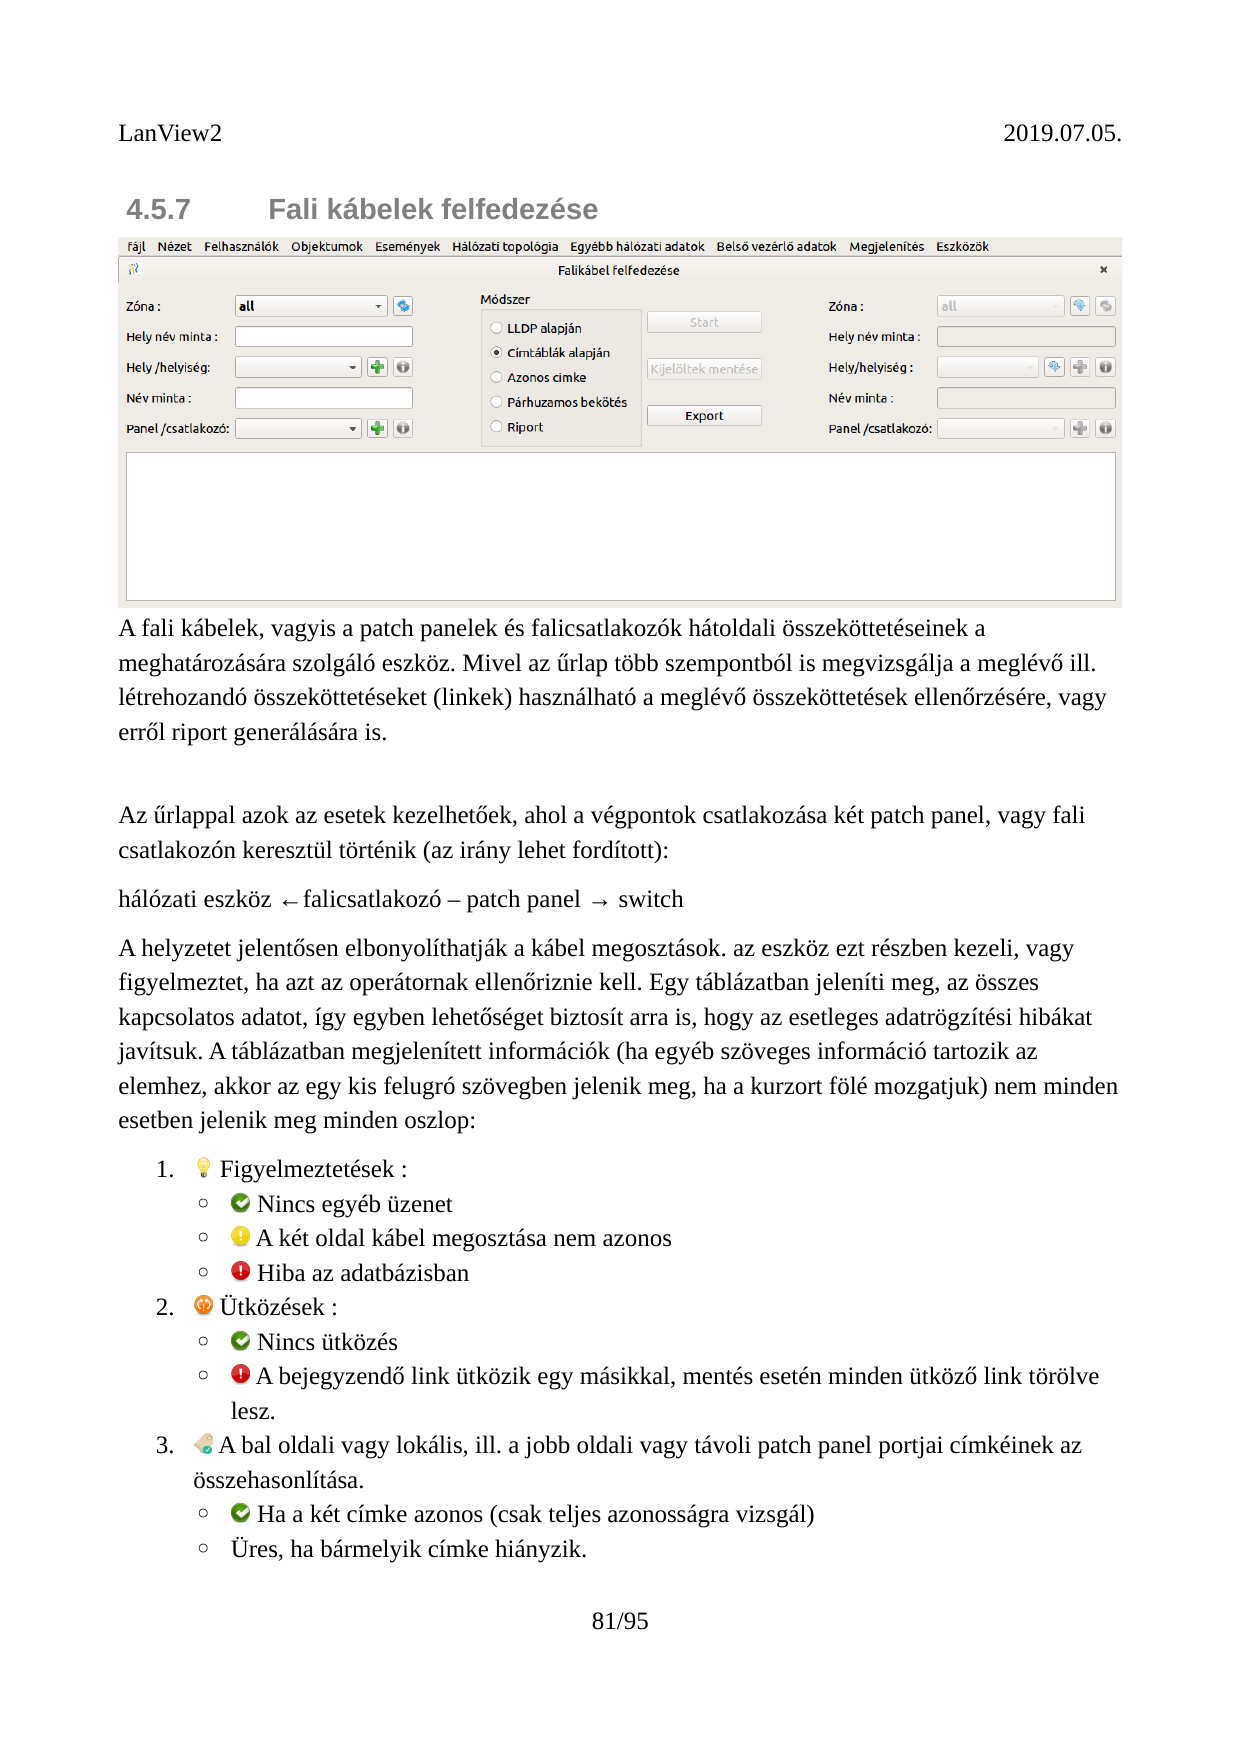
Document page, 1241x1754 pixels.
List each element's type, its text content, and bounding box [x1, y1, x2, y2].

picture [230, 1192, 251, 1213]
picture [193, 1433, 214, 1454]
text A helyzetet jelentősen elbonyolíthatják a kábel megosztások. az eszköz ezt részben kezeli, vagy figyelmeztet, ha azt az operátornak ellenőriznie kell. Egy táblázatban jeleníti meg, az összes kapcsolatos adatot, így egyben lehetőséget biztosít arra is, hogy az esetleges adatrögzítési hibákat javítsuk. A táblázatban megjelenített információk (ha egyéb szöveges információ tartozik az elemhez, akkor az egy kis felugró szövegben jelenik meg, ha a kurzort fölé mozgatjuk) nem minden esetben jelenik meg minden oszlop: [118, 933, 1122, 1134]
list Figyelmeztetések : [156, 1154, 1122, 1183]
list A bal oldali vagy lokális, ill. a jobb oldali vagy távoli patch panel portjai címkéinek az összehasonlítása. [156, 1430, 1122, 1493]
picture [230, 1261, 251, 1282]
list A két oldal kábel megosztása nem azonos [193, 1223, 1122, 1252]
picture [193, 1157, 214, 1178]
text hálózati eszköz ←falicsatlakozó – patch panel → switch [118, 884, 1122, 913]
picture [230, 1502, 251, 1523]
list Nincs ütközés [193, 1327, 1122, 1356]
list A bejegyzendő link ütközik egy másikkal, mentés esetén minden ütköző link törölve lesz. [193, 1361, 1122, 1424]
list Ütközések : [156, 1292, 1122, 1321]
list Üres, ha bármelyik címke hiányzik. [193, 1534, 1122, 1562]
picture [118, 237, 1123, 608]
picture [230, 1330, 251, 1351]
picture [230, 1364, 251, 1385]
subtitle Fali kábelek felfedezése [118, 192, 1122, 225]
list Ha a két címke azonos (csak teljes azonosságra vizsgál) [193, 1499, 1122, 1528]
text Az űrlappal azok az esetek kezelhetőek, ahol a végpontok csatlakozása két patch panel, vagy fali csatlakozón keresztül történik (az irány lehet fordított): [118, 800, 1122, 864]
text A fali kábelek, vagyis a patch panelek és falicsatlakozók hátoldali összeköttetéseinek a meghatározására szolgáló eszköz. Mivel az űrlap több szempontból is megvizsgálja a meglévő ill. létrehozandó összeköttetéseket (linkek) használható a meglévő összeköttetések ellenőrzésére, vagy erről riport generálására is. [118, 608, 1122, 780]
picture [193, 1295, 214, 1316]
list Nincs egyéb üzenet [193, 1189, 1122, 1218]
picture [230, 1226, 251, 1247]
list Hiba az adatbázisban [193, 1258, 1122, 1287]
